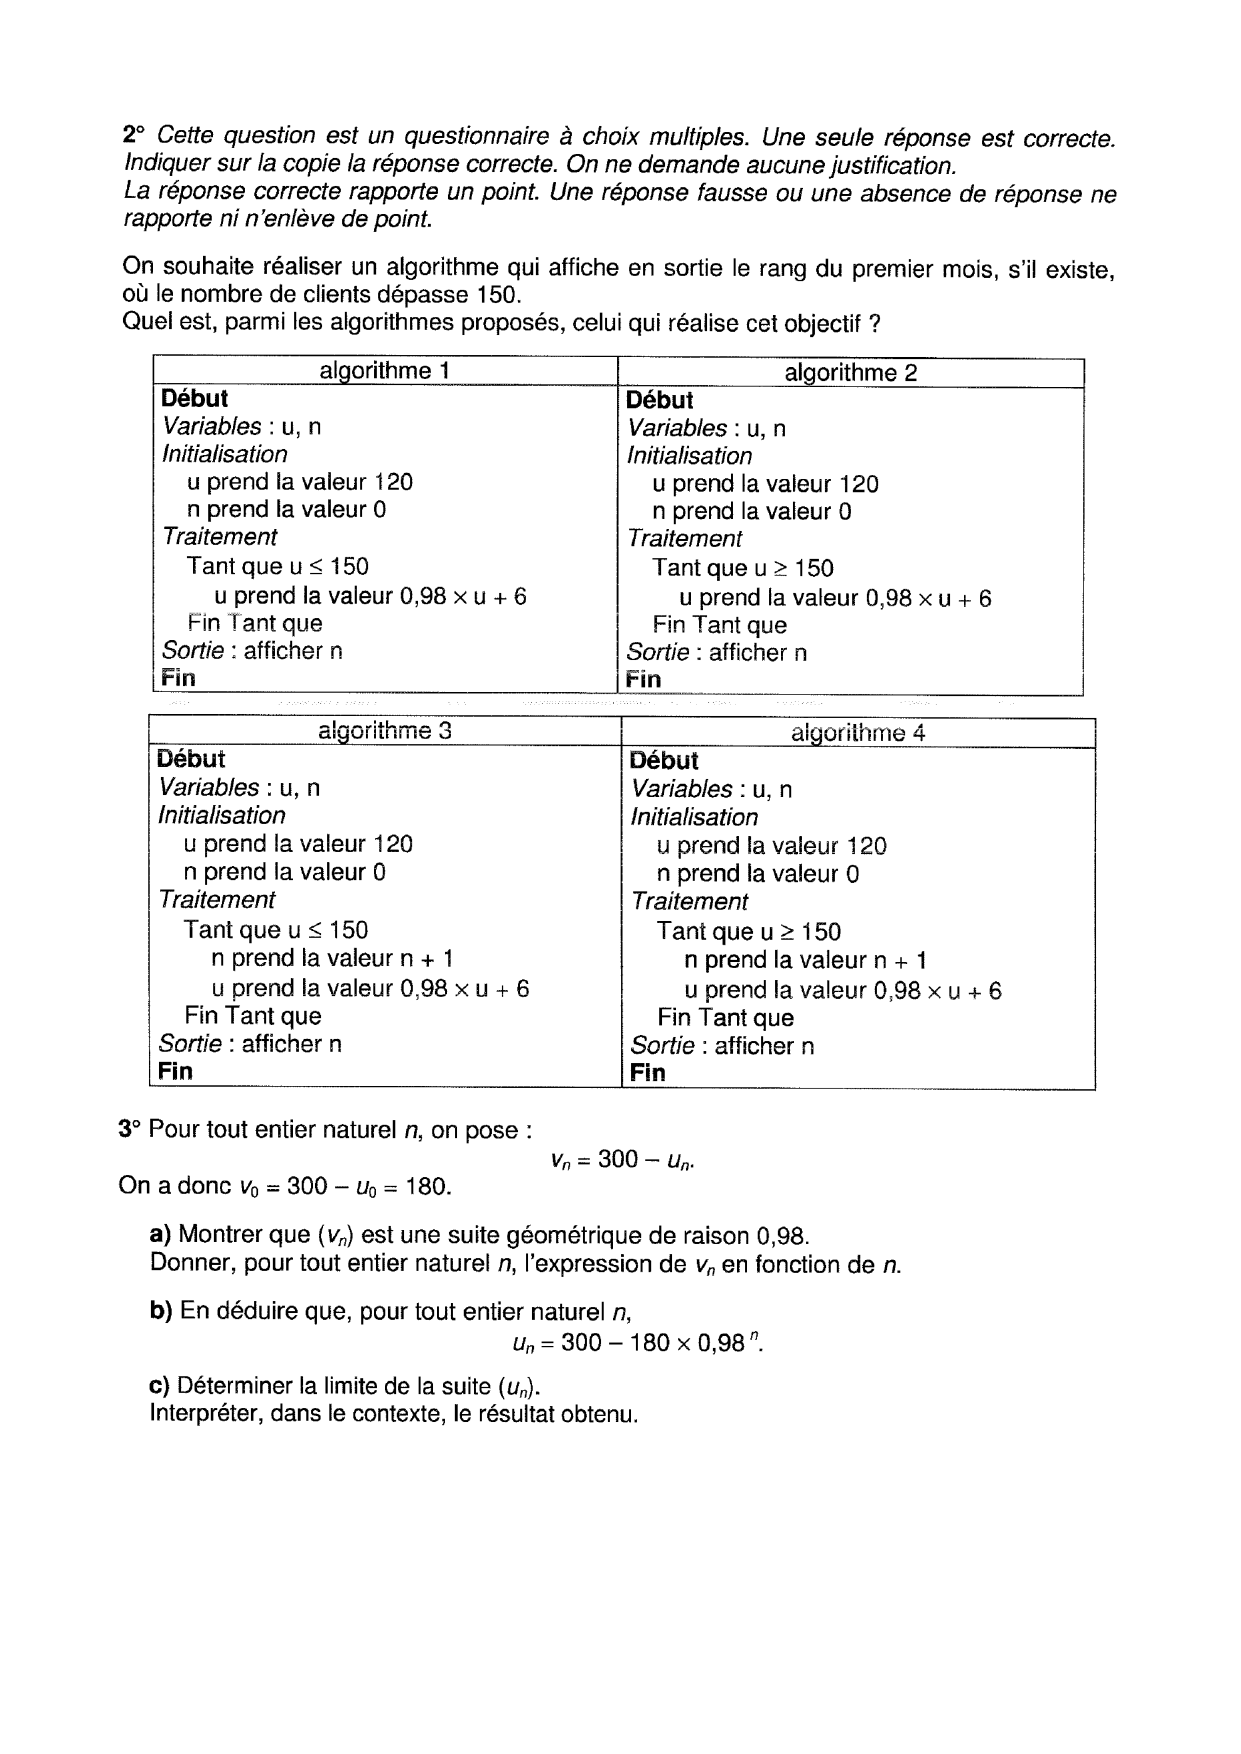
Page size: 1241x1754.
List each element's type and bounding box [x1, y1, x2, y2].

picture [118, 118, 1123, 1365]
picture [114, 1369, 1119, 1430]
